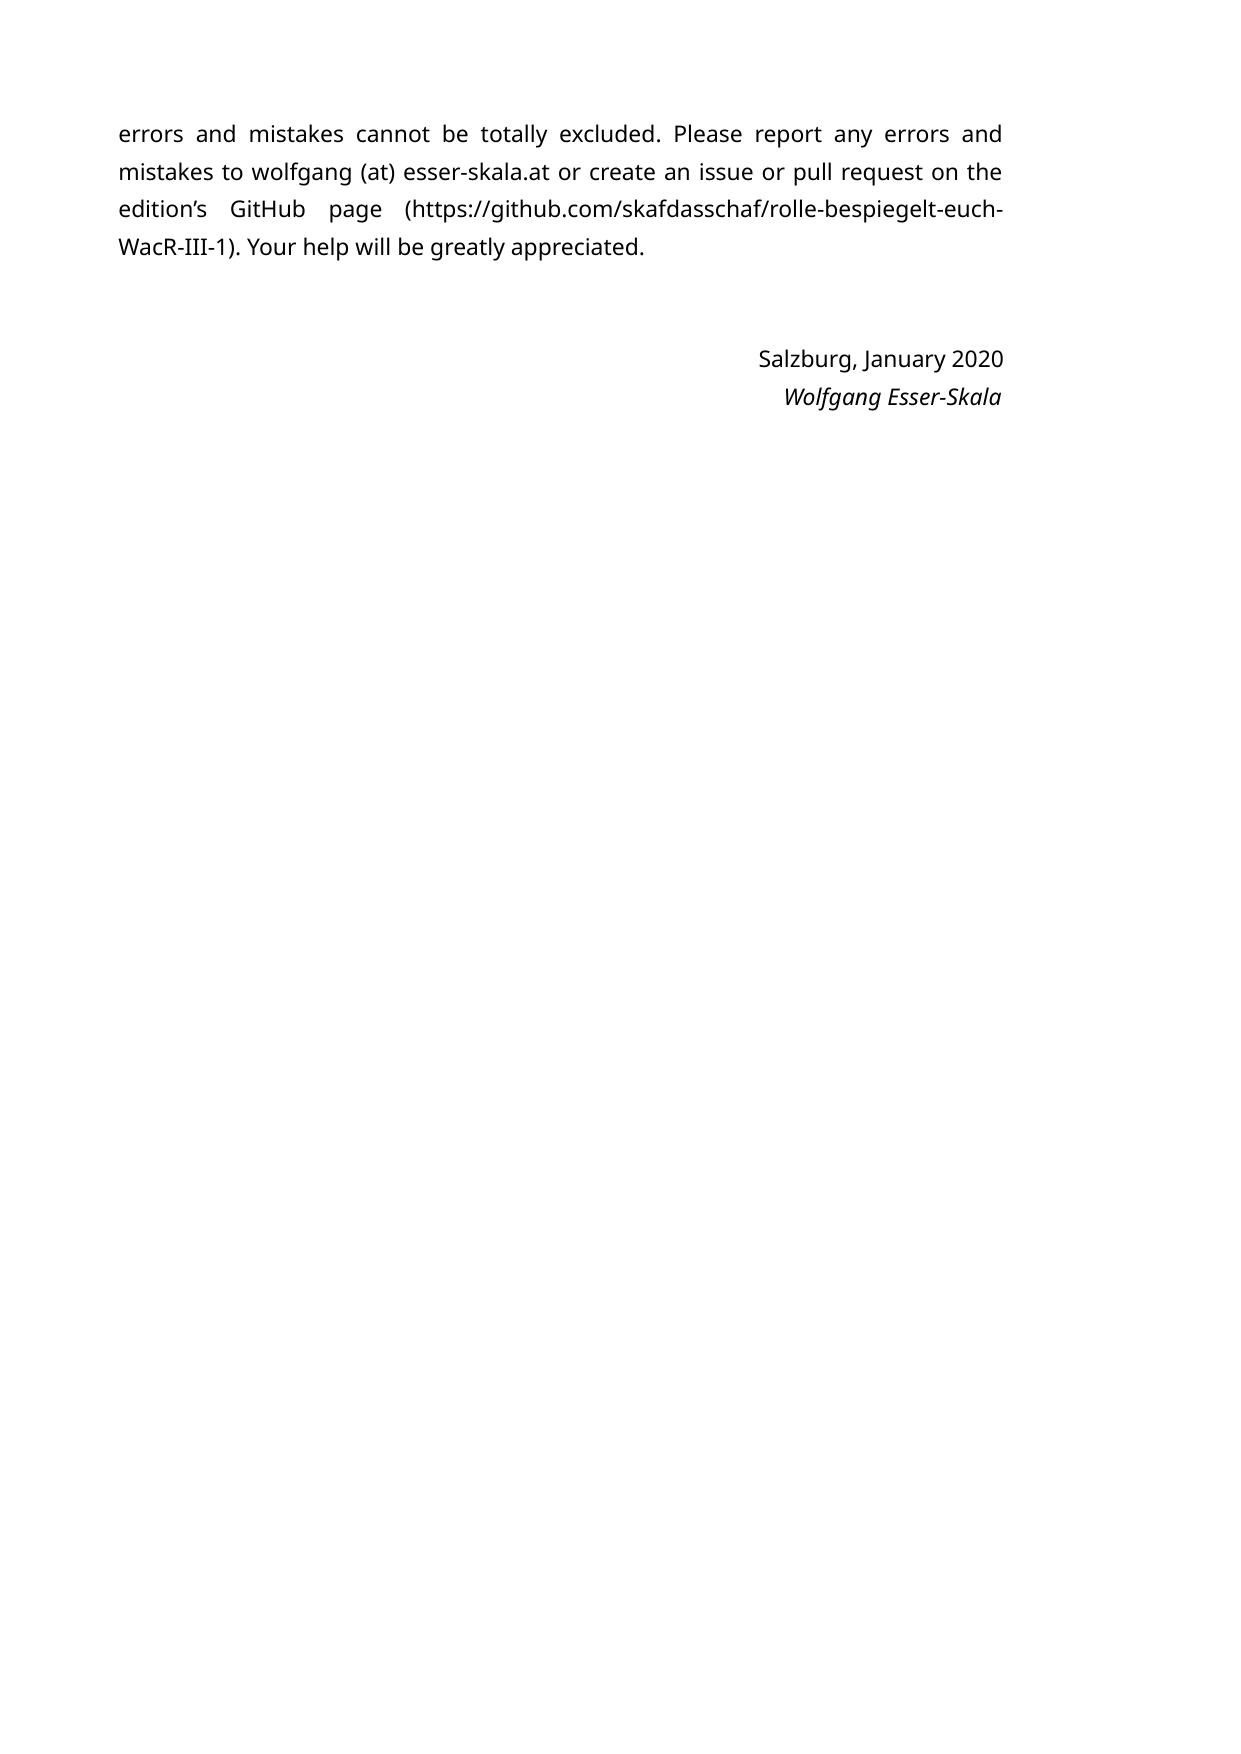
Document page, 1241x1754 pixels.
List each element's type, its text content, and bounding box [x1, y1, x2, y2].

text Salzburg, January 2020 Wolfgang Esser-Skala [118, 343, 1004, 412]
text errors and mistakes cannot be totally excluded. Please report any errors and mistakes to wolfgang (at) esser-skala.at or create an issue or pull request on the edition’s GitHub page (https://github.com/skafdasschaf/rolle-bespiegelt-euch-WacR-III-1). Your help will be greatly appreciated. [118, 118, 1004, 262]
